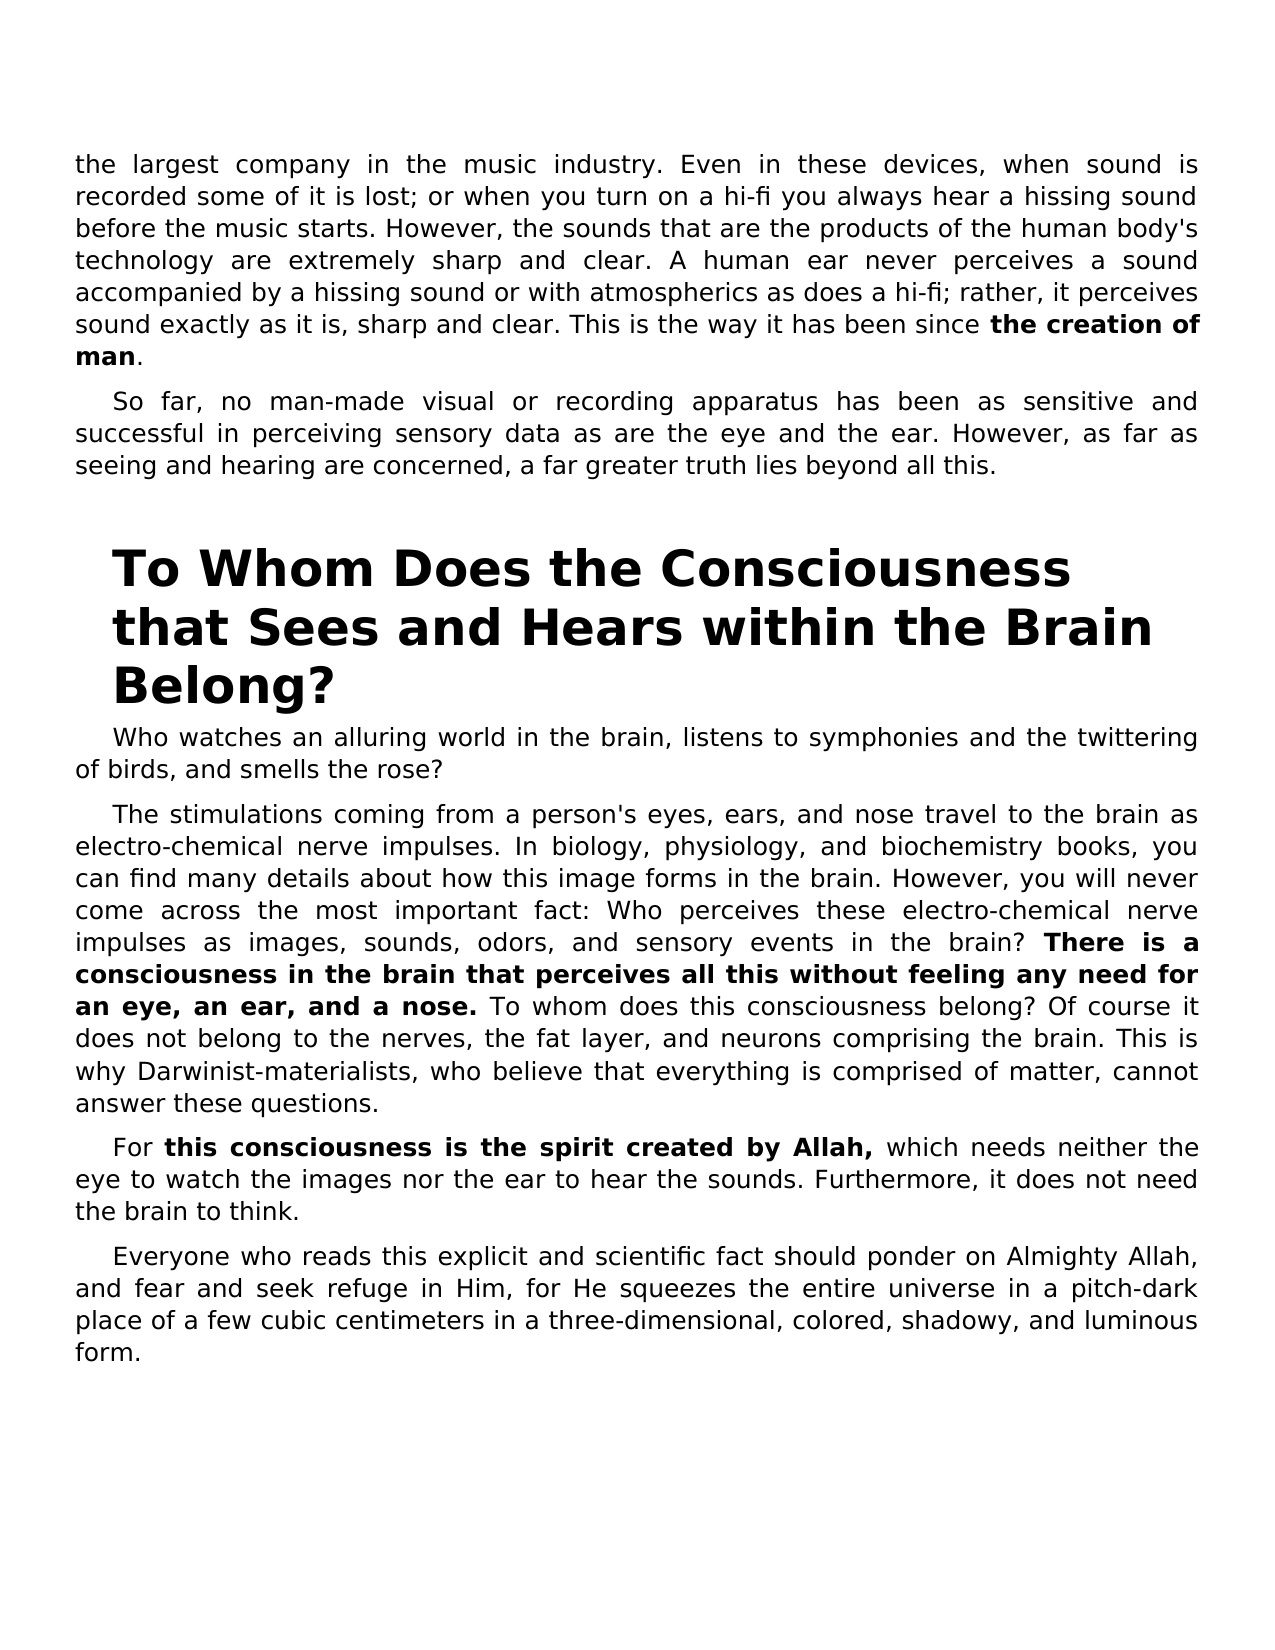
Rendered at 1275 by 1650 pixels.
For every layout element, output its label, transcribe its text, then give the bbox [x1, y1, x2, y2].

text So far, no man-made visual or recording apparatus has been as sensitive and successful in perceiving sensory data as are the eye and the ear. However, as far as seeing and hearing are concerned, a far greater truth lies beyond all this. [75, 387, 1200, 480]
subtitle To Whom Does the Consciousness that Sees and Hears within the Brain Belong? [112, 540, 1200, 715]
text The stimulations coming from a person's eyes, ears, and nose travel to the brain as electro-chemical nerve impulses. In biology, physiology, and biochemistry books, you can find many details about how this image forms in the brain. However, you will never come across the most important fact: Who perceives these electro-chemical nerve impulses as images, sounds, odors, and sensory events in the brain? There is a consciousness in the brain that perceives all this without feeling any need for an eye, an ear, and a nose. To whom does this consciousness belong? Of course it does not belong to the nerves, the fat layer, and neurons comprising the brain. This is why Darwinist-materialists, who believe that everything is comprised of matter, cannot answer these questions. [75, 800, 1200, 1118]
text For this consciousness is the spirit created by Allah, which needs neither the eye to watch the images nor the ear to hear the sounds. Furthermore, it does not need the brain to think. [75, 1133, 1200, 1227]
text Everyone who reads this explicit and scientific fact should ponder on Almighty Allah, and fear and seek refuge in Him, for He squeezes the entire universe in a pitch-dark place of a few cubic centimeters in a three-dimensional, colored, shadowy, and luminous form. [75, 1242, 1200, 1368]
text Who watches an alluring world in the brain, listens to symphonies and the twittering of birds, and smells the rose? [75, 723, 1200, 785]
text the largest company in the music industry. Even in these devices, when sound is recorded some of it is lost; or when you turn on a hi-fi you always hear a hissing sound before the music starts. However, the sounds that are the products of the human body's technology are extremely sharp and clear. A human ear never perceives a sound accompanied by a hissing sound or with atmospherics as does a hi-fi; rather, it perceives sound exactly as it is, sharp and clear. This is the way it has been since the creation of man. [75, 150, 1200, 372]
